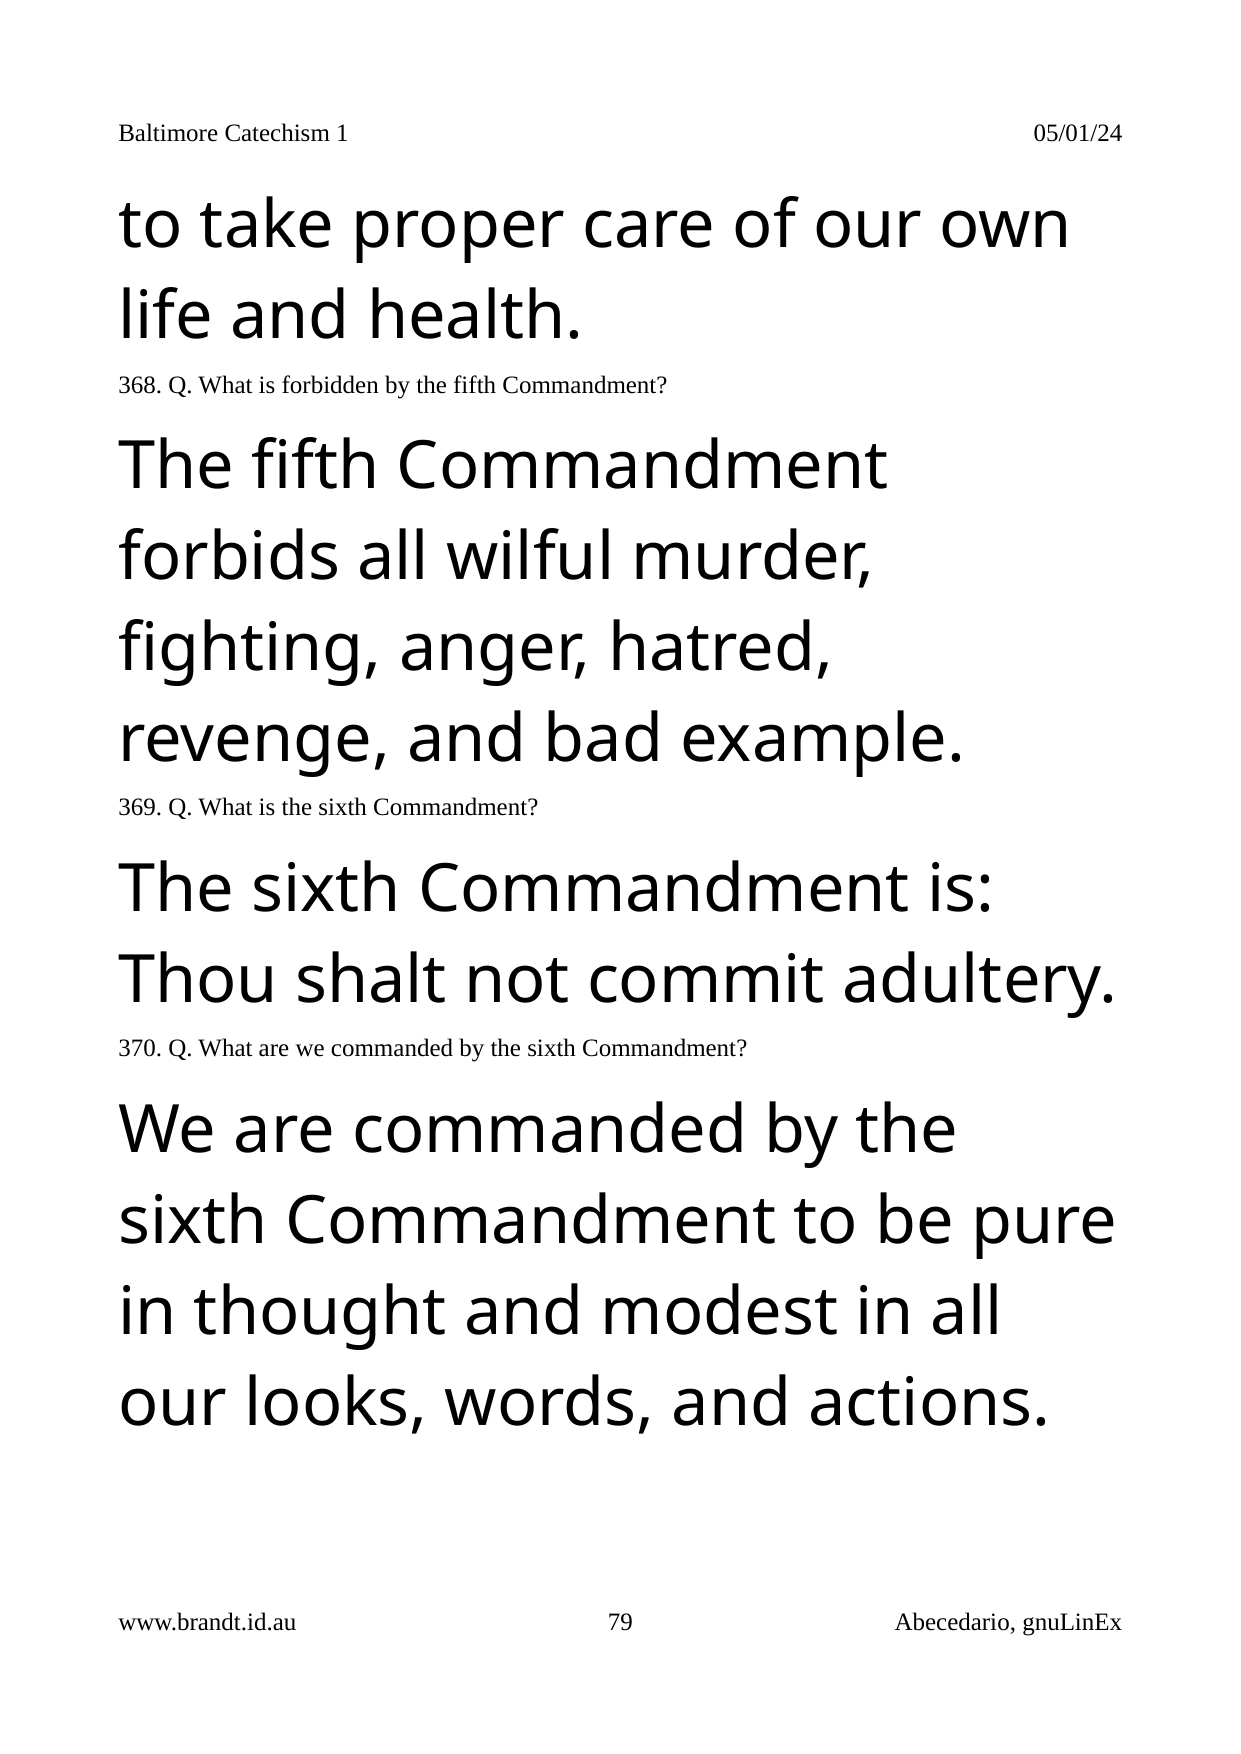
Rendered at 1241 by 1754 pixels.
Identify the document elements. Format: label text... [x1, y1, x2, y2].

text The sixth Commandment is: Thou shalt not commit adultery. [118, 840, 1122, 1022]
text 370. Q. What are we commanded by the sixth Commandment? [118, 1033, 1122, 1062]
text 369. Q. What is the sixth Commandment? [118, 792, 1122, 821]
text The fifth Commandment forbids all wilful murder, fighting, anger, hatred, revenge, and bad example. [118, 417, 1122, 781]
text 368. Q. What is forbidden by the fifth Commandment? [118, 370, 1122, 398]
text to take proper care of our own life and health. [118, 176, 1122, 358]
text We are commanded by the sixth Commandment to be pure in thought and modest in all our looks, words, and actions. [118, 1081, 1122, 1444]
